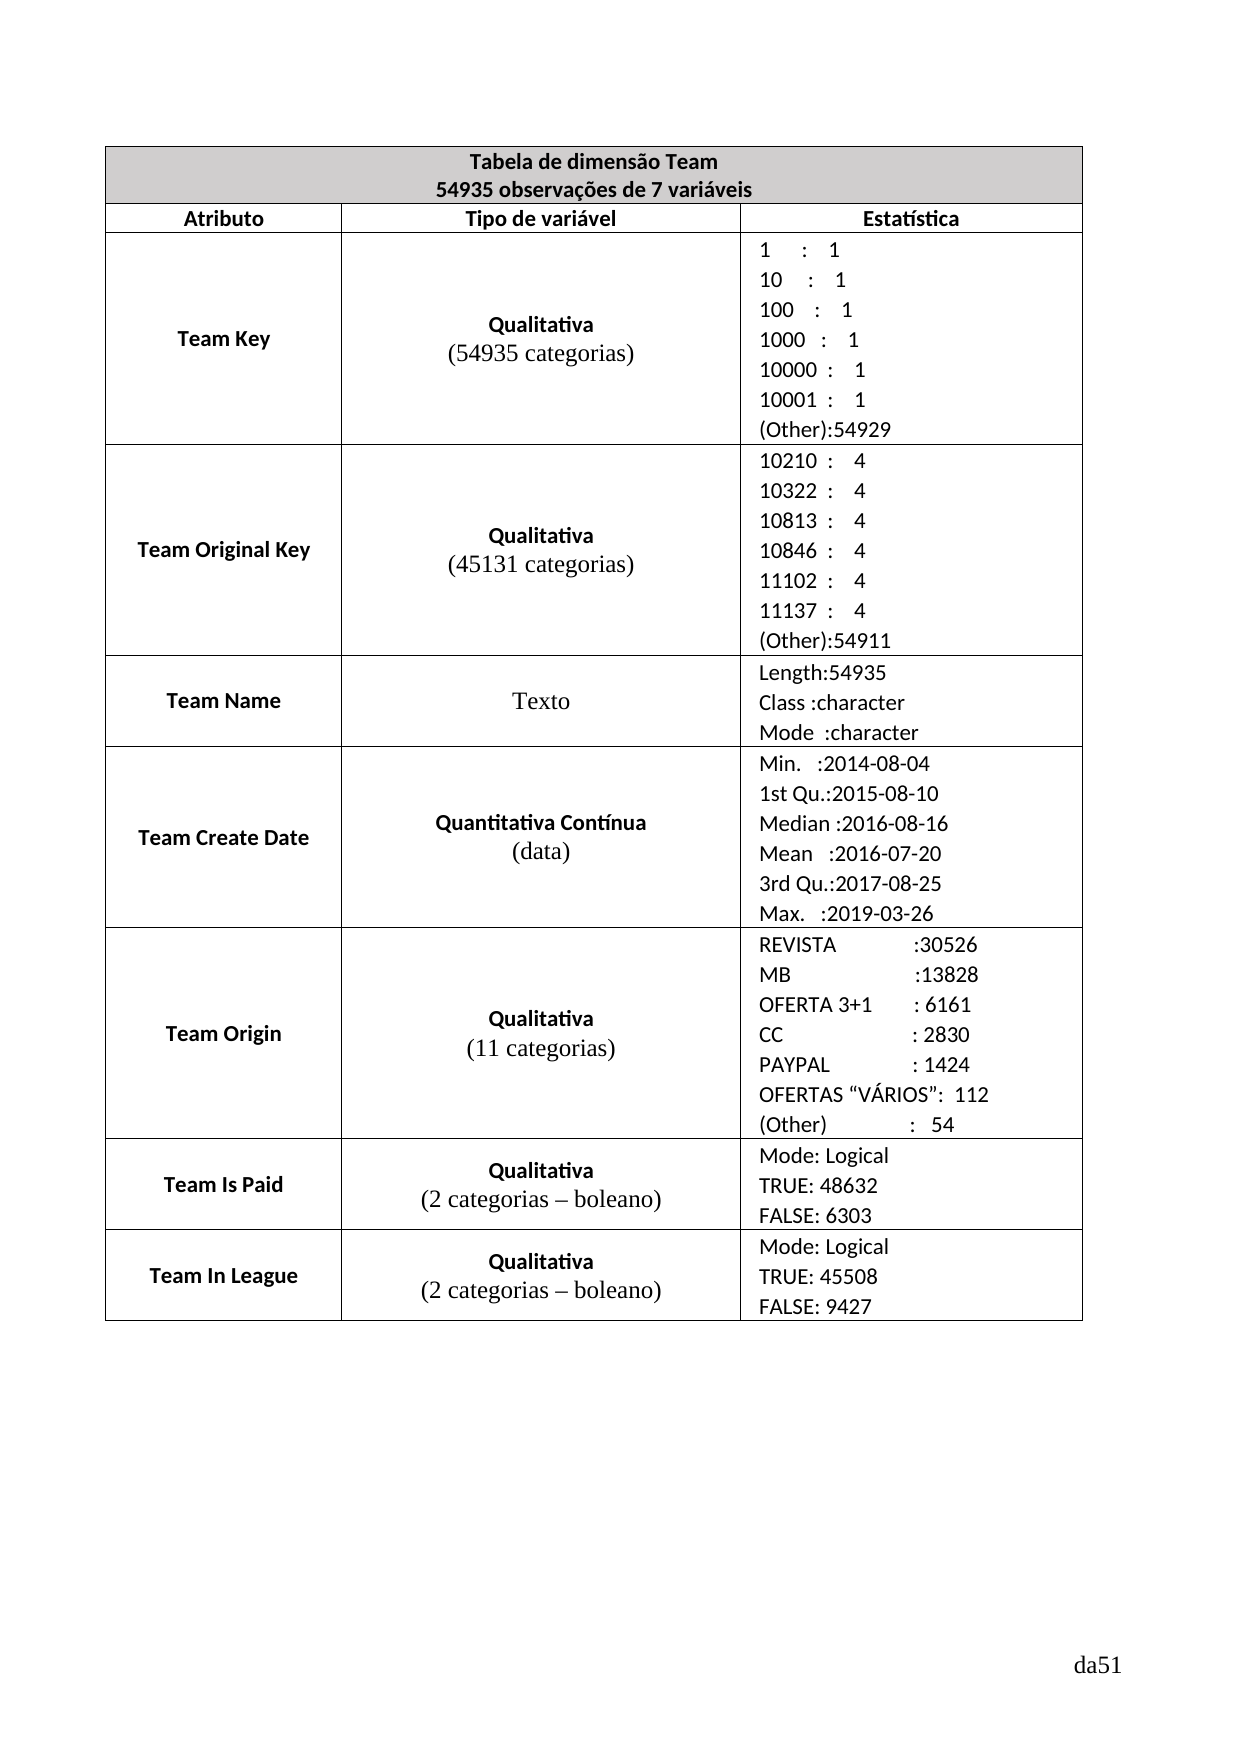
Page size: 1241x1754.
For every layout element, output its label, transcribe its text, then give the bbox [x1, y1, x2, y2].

table_cell OFERTA 3+1 : 6161 [752, 988, 1065, 1018]
table_cell Team In League [106, 1230, 341, 1320]
table_cell Qualitativa (45131 categorias) [342, 445, 740, 654]
table_cell Mode :character [752, 716, 1065, 746]
table_header Mode: Logical [752, 1230, 1065, 1260]
table_cell OFERTAS “VÁRIOS”: 112 [752, 1078, 1065, 1108]
table_cell Qualitativa (2 categorias – boleano) [342, 1139, 740, 1229]
table_cell 11137 : 4 [752, 595, 1065, 624]
table_cell Qualitativa (2 categorias – boleano) [342, 1230, 740, 1320]
table_cell [1065, 1139, 1082, 1229]
table_cell CC : 2830 [752, 1018, 1065, 1048]
table_header Min. :2014-08-04 [752, 747, 1065, 777]
table_cell FALSE: 6303 [752, 1199, 1065, 1229]
table_cell Team Key [106, 233, 341, 443]
table_cell 10846 : 4 [752, 535, 1065, 564]
table_cell 10 : 1 [752, 263, 1065, 293]
table_cell Team Name [106, 656, 341, 746]
table_cell (Other):54929 [752, 413, 1065, 443]
table_cell Qualitativa (11 categorias) [342, 928, 740, 1138]
table_cell [741, 233, 752, 443]
table_cell 10813 : 4 [752, 505, 1065, 534]
table_cell [741, 747, 752, 927]
table_cell 10000 : 1 [752, 353, 1065, 383]
table_cell Class :character [752, 686, 1065, 716]
table_cell Tipo de variável [342, 204, 740, 232]
table_header 10210 : 4 [752, 445, 1065, 474]
table_cell 10001 : 1 [752, 383, 1065, 413]
table_cell 1000 : 1 [752, 323, 1065, 353]
table_cell MB :13828 [752, 958, 1065, 988]
table_header Mode: Logical [752, 1139, 1065, 1169]
table_cell (Other) : 54 [752, 1108, 1065, 1138]
table_cell 3rd Qu.:2017-08-25 [752, 867, 1065, 897]
table_cell Max. :2019-03-26 [752, 897, 1065, 927]
table_header Length:54935 [752, 656, 1065, 686]
table_cell Median :2016-08-16 [752, 807, 1065, 837]
table_cell Team Is Paid [106, 1139, 341, 1229]
table_cell TRUE: 48632 [752, 1169, 1065, 1199]
table_cell [741, 928, 752, 1138]
table_header 1 : 1 [752, 233, 1065, 263]
table_header REVISTA :30526 [752, 928, 1065, 958]
table_cell 11102 : 4 [752, 565, 1065, 594]
table_cell [1065, 928, 1082, 1138]
table_cell [741, 1139, 752, 1229]
table_cell Atributo [106, 204, 341, 232]
table_cell FALSE: 9427 [752, 1290, 1065, 1320]
table_cell [1065, 1230, 1082, 1320]
table_cell [741, 1230, 752, 1320]
table_cell Team Create Date [106, 747, 341, 927]
table_cell PAYPAL : 1424 [752, 1048, 1065, 1078]
table_cell [1065, 656, 1082, 746]
table_cell (Other):54911 [752, 625, 1065, 654]
table_cell 1st Qu.:2015-08-10 [752, 777, 1065, 807]
table_cell Estatística [741, 204, 1082, 232]
table_cell [741, 656, 752, 746]
table_cell Team Origin [106, 928, 341, 1138]
table_cell Team Original Key [106, 445, 341, 654]
table_cell [741, 445, 1082, 654]
table_cell Quantitativa Contínua (data) [342, 747, 740, 927]
table_cell Texto [342, 656, 740, 746]
table_cell [1065, 747, 1082, 927]
table_cell [1065, 233, 1082, 443]
table_header Tabela de dimensão Team 54935 observações de 7 variáveis [106, 147, 1082, 203]
table_cell Mean :2016-07-20 [752, 837, 1065, 867]
table_cell TRUE: 45508 [752, 1260, 1065, 1290]
table_cell 10322 : 4 [752, 475, 1065, 504]
table_cell 100 : 1 [752, 293, 1065, 323]
table_cell Qualitativa (54935 categorias) [342, 233, 740, 443]
